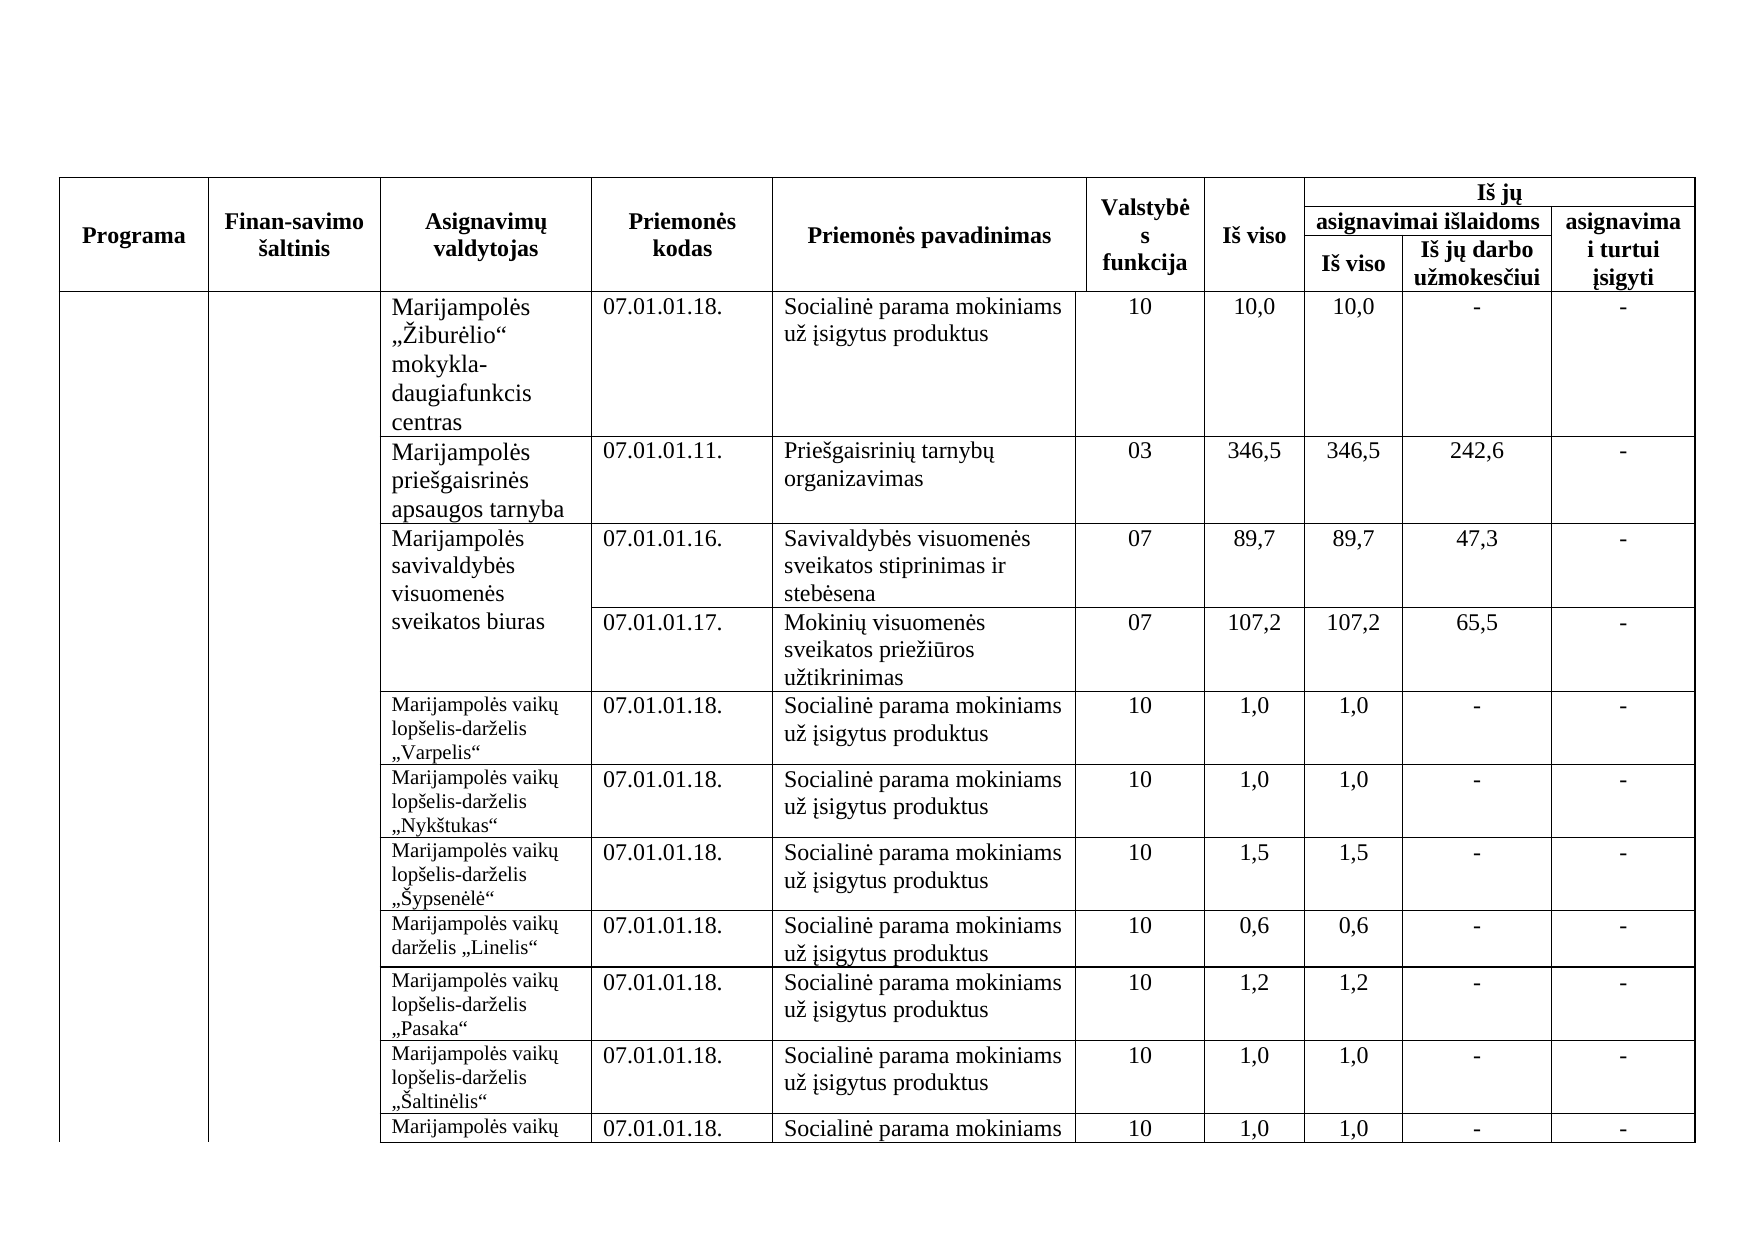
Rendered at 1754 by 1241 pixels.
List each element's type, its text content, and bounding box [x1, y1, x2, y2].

table_cell Socialinė parama mokiniams už įsigytus produktus [773, 968, 1075, 1040]
table_cell [209, 1113, 380, 1142]
table_cell 10 [1076, 692, 1204, 764]
table_cell Socialinė parama mokiniams už įsigytus produktus [773, 765, 1075, 837]
table_cell 10 [1076, 1114, 1204, 1142]
table_cell 89,7 [1305, 524, 1402, 607]
table_cell 10 [1076, 911, 1204, 966]
table_cell Marijampolės vaikų lopšelis-darželis „Šypsenėlė“ [381, 838, 591, 910]
table_cell 10 [1076, 292, 1204, 436]
table_cell [209, 1040, 380, 1113]
table_cell 07.01.01.18. [592, 968, 772, 1040]
table_cell 07.01.01.18. [592, 292, 772, 436]
table_cell Socialinė parama mokiniams už įsigytus produktus [773, 1041, 1075, 1113]
table_header Iš jų [1305, 178, 1694, 206]
table_cell 1,0 [1205, 765, 1304, 837]
table_header Iš viso [1205, 178, 1304, 291]
table_cell - [1552, 437, 1694, 523]
table_cell Marijampolės vaikų lopšelis-darželis „Pasaka“ [381, 968, 591, 1040]
table_cell 07.01.01.18. [592, 692, 772, 764]
table_cell 10 [1076, 765, 1204, 837]
table_cell [60, 1040, 208, 1113]
table_header Finan-savimo šaltinis [209, 178, 380, 291]
table_header Programa [60, 178, 208, 291]
table_cell 1,0 [1305, 1041, 1402, 1113]
table_cell [209, 966, 380, 1040]
table_cell - [1552, 608, 1694, 691]
table_cell 07.01.01.17. [592, 608, 772, 691]
table_cell 1,0 [1305, 765, 1402, 837]
table_cell - [1552, 968, 1694, 1040]
table_cell - [1403, 692, 1551, 764]
table_cell Socialinė parama mokiniams už įsigytus produktus [773, 838, 1075, 910]
table_cell 107,2 [1305, 608, 1402, 691]
table_cell [60, 292, 208, 436]
table_cell [209, 436, 380, 523]
table_cell - [1403, 968, 1551, 1040]
table_cell 346,5 [1205, 437, 1304, 523]
table_cell 1,0 [1305, 1114, 1402, 1142]
table_cell 07.01.01.18. [592, 1041, 772, 1113]
table_cell 0,6 [1305, 911, 1402, 966]
table_cell Marijampolės vaikų [381, 1114, 591, 1142]
table_cell 1,2 [1305, 968, 1402, 1040]
table_cell [60, 436, 208, 523]
table_cell [60, 691, 208, 764]
table_cell 07.01.01.18. [592, 838, 772, 910]
table_cell [209, 691, 380, 764]
table_cell Marijampolės vaikų lopšelis-darželis „Varpelis“ [381, 692, 591, 764]
table_cell - [1552, 292, 1694, 436]
table_cell 10 [1076, 1041, 1204, 1113]
table_cell asignavimai išlaidoms [1305, 207, 1551, 234]
table_cell 07.01.01.18. [592, 911, 772, 966]
table_cell 07 [1076, 608, 1204, 691]
table_cell - [1552, 524, 1694, 607]
table_cell [60, 764, 208, 837]
table_cell Marijampolės savivaldybės visuomenės sveikatos biuras [381, 524, 591, 691]
table_cell Iš viso [1305, 236, 1402, 291]
table_cell Mokinių visuomenės sveikatos priežiūros užtikrinimas [773, 608, 1075, 691]
table_cell 10 [1076, 968, 1204, 1040]
table_cell 47,3 [1403, 524, 1551, 607]
table_cell [209, 607, 380, 691]
table_cell 1,0 [1205, 1041, 1304, 1113]
table_cell Socialinė parama mokiniams už įsigytus produktus [773, 692, 1075, 764]
table_cell 10,0 [1205, 292, 1304, 436]
table_cell [60, 523, 208, 607]
table_cell - [1552, 765, 1694, 837]
table_cell - [1403, 765, 1551, 837]
table_cell 242,6 [1403, 437, 1551, 523]
table_cell - [1403, 1114, 1551, 1142]
table_cell 65,5 [1403, 608, 1551, 691]
table_cell 1,5 [1305, 838, 1402, 910]
table_header Priemonės pavadinimas [773, 178, 1086, 291]
table_cell Priešgaisrinių tarnybų organizavimas [773, 437, 1075, 523]
table_cell Marijampolės „Žiburėlio“ mokykla- daugiafunkcis centras [381, 292, 591, 436]
table_cell [209, 292, 380, 436]
table_cell - [1403, 1041, 1551, 1113]
table_cell [209, 910, 380, 966]
table_cell 07.01.01.11. [592, 437, 772, 523]
table_cell 107,2 [1205, 608, 1304, 691]
table_cell [60, 1113, 208, 1142]
table_cell - [1403, 838, 1551, 910]
table_cell [209, 764, 380, 837]
table_cell [60, 966, 208, 1040]
table_cell 346,5 [1305, 437, 1402, 523]
table_header Asignavimų valdytojas [381, 178, 591, 291]
table_cell 1,0 [1205, 692, 1304, 764]
table_cell Socialinė parama mokiniams [773, 1114, 1075, 1142]
table_cell [209, 837, 380, 910]
table_header Priemonės kodas [592, 178, 772, 291]
table_cell 1,0 [1305, 692, 1402, 764]
table_cell Iš jų darbo užmokesčiui [1403, 236, 1551, 291]
table_cell 03 [1076, 437, 1204, 523]
table_cell 07.01.01.18. [592, 1114, 772, 1142]
table_cell - [1552, 692, 1694, 764]
table_cell 07.01.01.16. [592, 524, 772, 607]
table_cell - [1403, 292, 1551, 436]
table_cell 10 [1076, 838, 1204, 910]
table_cell [60, 607, 208, 691]
table_cell 07.01.01.18. [592, 765, 772, 837]
table_cell asignavimai turtui įsigyti [1552, 207, 1694, 291]
table_cell 1,2 [1205, 968, 1304, 1040]
table_cell Marijampolės vaikų lopšelis-darželis „Šaltinėlis“ [381, 1041, 591, 1113]
table_cell - [1552, 1041, 1694, 1113]
table_cell 07 [1076, 524, 1204, 607]
table_cell Marijampolės vaikų darželis „Linelis“ [381, 911, 591, 966]
table_cell Marijampolės priešgaisrinės apsaugos tarnyba [381, 437, 591, 523]
table_cell Marijampolės vaikų lopšelis-darželis „Nykštukas“ [381, 765, 591, 837]
table_cell 0,6 [1205, 911, 1304, 966]
table_cell 1,0 [1205, 1114, 1304, 1142]
table_cell - [1552, 1114, 1694, 1142]
table_cell 89,7 [1205, 524, 1304, 607]
table_cell Socialinė parama mokiniams už įsigytus produktus [773, 292, 1075, 436]
table_cell - [1552, 911, 1694, 966]
table_header Valstybės funkcija [1087, 178, 1204, 291]
table_cell 10,0 [1305, 292, 1402, 436]
table_cell - [1552, 838, 1694, 910]
table_cell [60, 910, 208, 966]
table_cell 1,5 [1205, 838, 1304, 910]
table_cell [60, 837, 208, 910]
table_cell - [1403, 911, 1551, 966]
table_cell Savivaldybės visuomenės sveikatos stiprinimas ir stebėsena [773, 524, 1075, 607]
table_cell [209, 523, 380, 607]
table_cell Socialinė parama mokiniams už įsigytus produktus [773, 911, 1075, 966]
